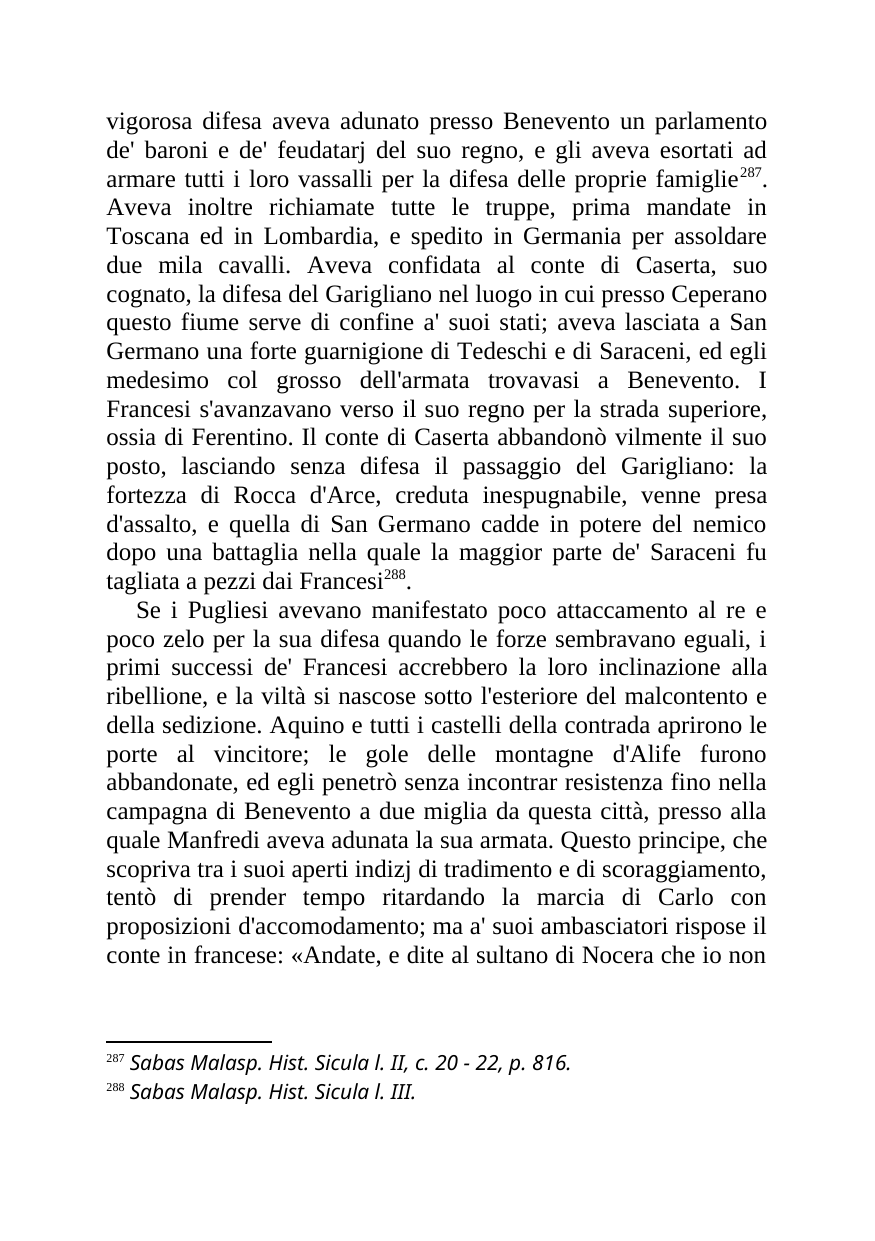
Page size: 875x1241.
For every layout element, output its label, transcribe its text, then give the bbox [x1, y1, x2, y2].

text vigorosa difesa aveva adunato presso Benevento un parlamento de' baroni e de' feudatarj del suo regno, e gli aveva esortati ad armare tutti i loro vassalli per la difesa delle proprie famiglie. Aveva inoltre richiamate tutte le truppe, prima mandate in Toscana ed in Lombardia, e spedito in Germania per assoldare due mila cavalli. Aveva confidata al conte di Caserta, suo cognato, la difesa del Garigliano nel luogo in cui presso Ceperano questo fiume serve di confine a' suoi stati; aveva lasciata a San Germano una forte guarnigione di Tedeschi e di Saraceni, ed egli medesimo col grosso dell'armata trovavasi a Benevento. I Francesi s'avanzavano verso il suo regno per la strada superiore, ossia di Ferentino. Il conte di Caserta abbandonò vilmente il suo posto, lasciando senza difesa il passaggio del Garigliano: la fortezza di Rocca d'Arce, creduta inespugnabile, venne presa d'assalto, e quella di San Germano cadde in potere del nemico dopo una battaglia nella quale la maggior parte de' Saraceni fu tagliata a pezzi dai Francesi. [106, 106, 768, 595]
text Se i Pugliesi avevano manifestato poco attaccamento al re e poco zelo per la sua difesa quando le forze sembravano eguali, i primi successi de' Francesi accrebbero la loro inclinazione alla ribellione, e la viltà si nascose sotto l'esteriore del malcontento e della sedizione. Aquino e tutti i castelli della contrada aprirono le porte al vincitore; le gole delle montagne d'Alife furono abbandonate, ed egli penetrò senza incontrar resistenza fino nella campagna di Benevento a due miglia da questa città, presso alla quale Manfredi aveva adunata la sua armata. Questo principe, che scopriva tra i suoi aperti indizj di tradimento e di scoraggiamento, tentò di prender tempo ritardando la marcia di Carlo con proposizioni d'accomodamento; ma a' suoi ambasciatori rispose il conte in francese: «Andate, e dite al sultano di Nocera che io non [106, 595, 768, 969]
text Sabas Malasp. Hist. Sicula l. II, c. 20 - 22, p. 816. [106, 1048, 768, 1077]
text Sabas Malasp. Hist. Sicula l. III. [106, 1077, 768, 1105]
